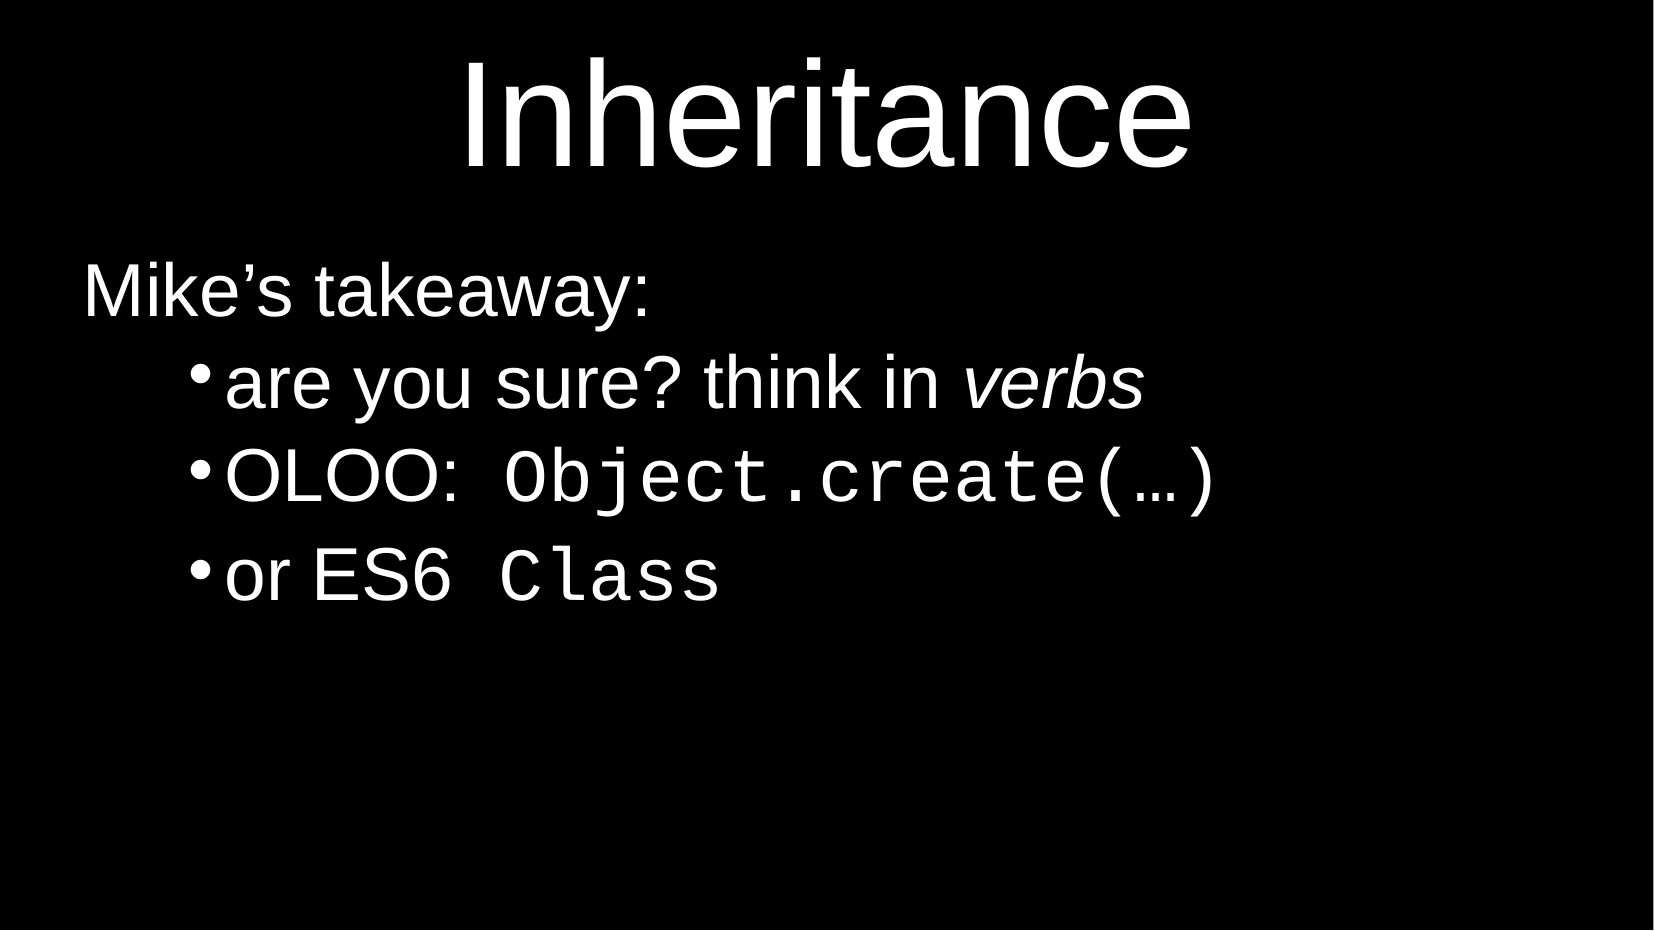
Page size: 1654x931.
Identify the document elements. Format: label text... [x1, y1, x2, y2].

title Inheritance [82, 30, 1571, 199]
list Mike’s takeaway: are you sure? think in verbs OLOO: Object.create(…) or ES6 Class [82, 248, 1595, 875]
